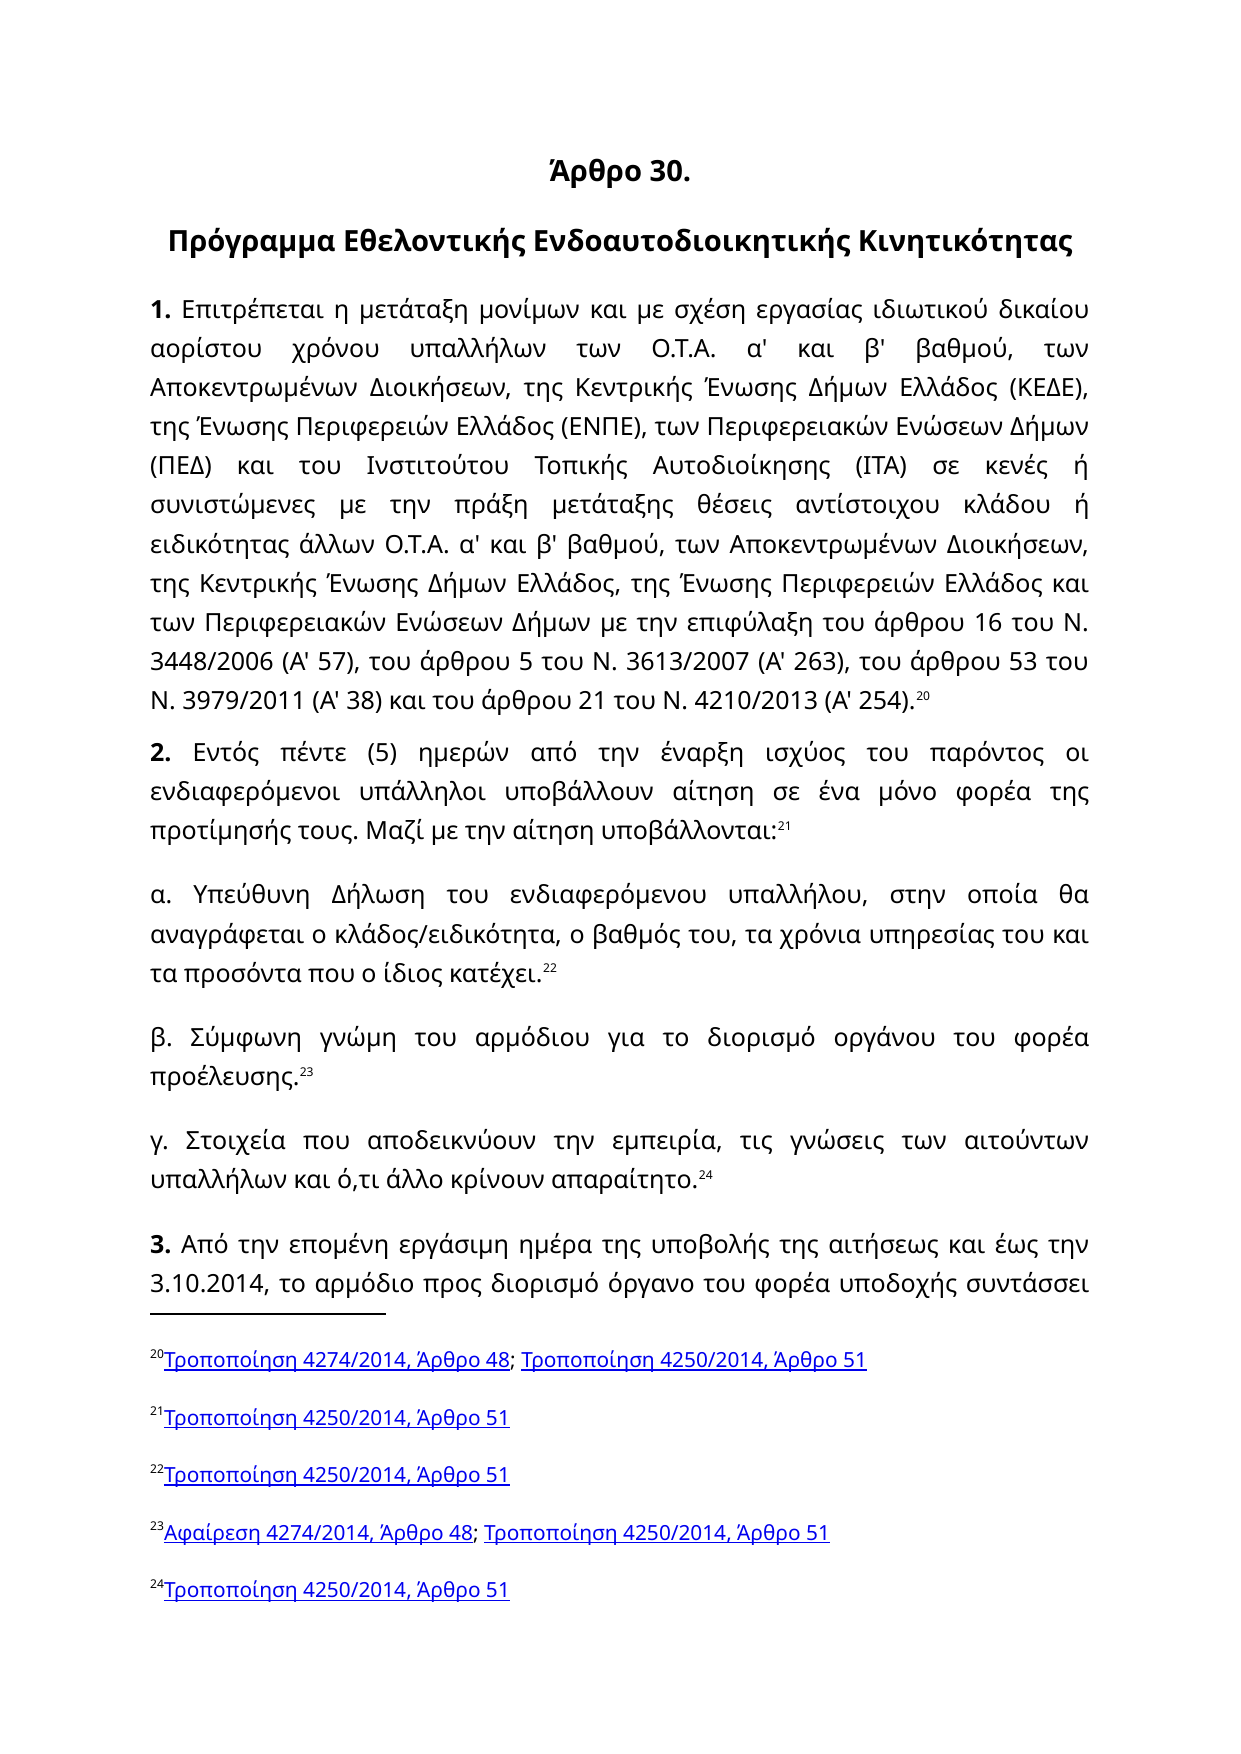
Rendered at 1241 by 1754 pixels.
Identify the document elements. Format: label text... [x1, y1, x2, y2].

text Τροποποίηση 4250/2014, Άρθρο 51 [150, 1460, 1090, 1489]
text Τροποποίηση 4274/2014, Άρθρο 48; Τροποποίηση 4250/2014, Άρθρο 51 [150, 1345, 1090, 1373]
text Αφαίρεση 4274/2014, Άρθρο 48; Τροποποίηση 4250/2014, Άρθρο 51 [150, 1518, 1090, 1546]
subtitle Άρθρο 30. [150, 150, 1090, 190]
text β. Σύμφωνη γνώμη του αρμόδιου για το διορισμό οργάνου του φορέα προέλευσης. [150, 1019, 1090, 1093]
text γ. Στοιχεία που αποδεικνύουν την εμπειρία, τις γνώσεις των αιτούντων υπαλλήλων και ό,τι άλλο κρίνουν απαραίτητο. [150, 1123, 1090, 1196]
text Τροποποίηση 4250/2014, Άρθρο 51 [150, 1403, 1090, 1431]
text 1. Επιτρέπεται η μετάταξη μονίμων και με σχέση εργασίας ιδιωτικού δικαίου αορίστου χρόνου υπαλλήλων των Ο.Τ.Α. α' και β' βαθμού, των Αποκεντρωμένων Διοικήσεων, της Κεντρικής Ένωσης Δήμων Ελλάδος (ΚΕΔΕ), της Ένωσης Περιφερειών Ελλάδος (ΕΝΠΕ), των Περιφερειακών Ενώσεων Δήμων (ΠΕΔ) και του Ινστιτούτου Τοπικής Αυτοδιοίκησης (ΙΤΑ) σε κενές ή συνιστώμενες με την πράξη μετάταξης θέσεις αντίστοιχου κλάδου ή ειδικότητας άλλων Ο.Τ.Α. α' και β' βαθμού, των Αποκεντρωμένων Διοικήσεων, της Κεντρικής Ένωσης Δήμων Ελλάδος, της Ένωσης Περιφερειών Ελλάδος και των Περιφερειακών Ενώσεων Δήμων με την επιφύλαξη του άρθρου 16 του N. 3448/2006 (Α' 57), του άρθρου 5 του N. 3613/2007 (Α' 263), του άρθρου 53 του N. 3979/2011 (Α' 38) και του άρθρου 21 του N. 4210/2013 (Α' 254). [150, 291, 1090, 717]
text 2. Εντός πέντε (5) ημερών από την έναρξη ισχύος του παρόντος οι ενδιαφερόμενοι υπάλληλοι υποβάλλουν αίτηση σε ένα μόνο φορέα της προτίμησής τους. Μαζί με την αίτηση υποβάλλονται: [150, 734, 1090, 847]
text 3. Από την επομένη εργάσιμη ημέρα της υποβολής της αιτήσεως και έως την 3.10.2014, το αρμόδιο προς διορισμό όργανο του φορέα υποδοχής συντάσσει [150, 1226, 1090, 1299]
subtitle Πρόγραμμα Εθελοντικής Ενδοαυτοδιοικητικής Κινητικότητας [150, 221, 1090, 260]
text Τροποποίηση 4250/2014, Άρθρο 51 [150, 1576, 1090, 1604]
text α. Υπεύθυνη Δήλωση του ενδιαφερόμενου υπαλλήλου, στην οποία θα αναγράφεται ο κλάδος/ειδικότητα, ο βαθμός του, τα χρόνια υπηρεσίας του και τα προσόντα που ο ίδιος κατέχει. [150, 877, 1090, 989]
